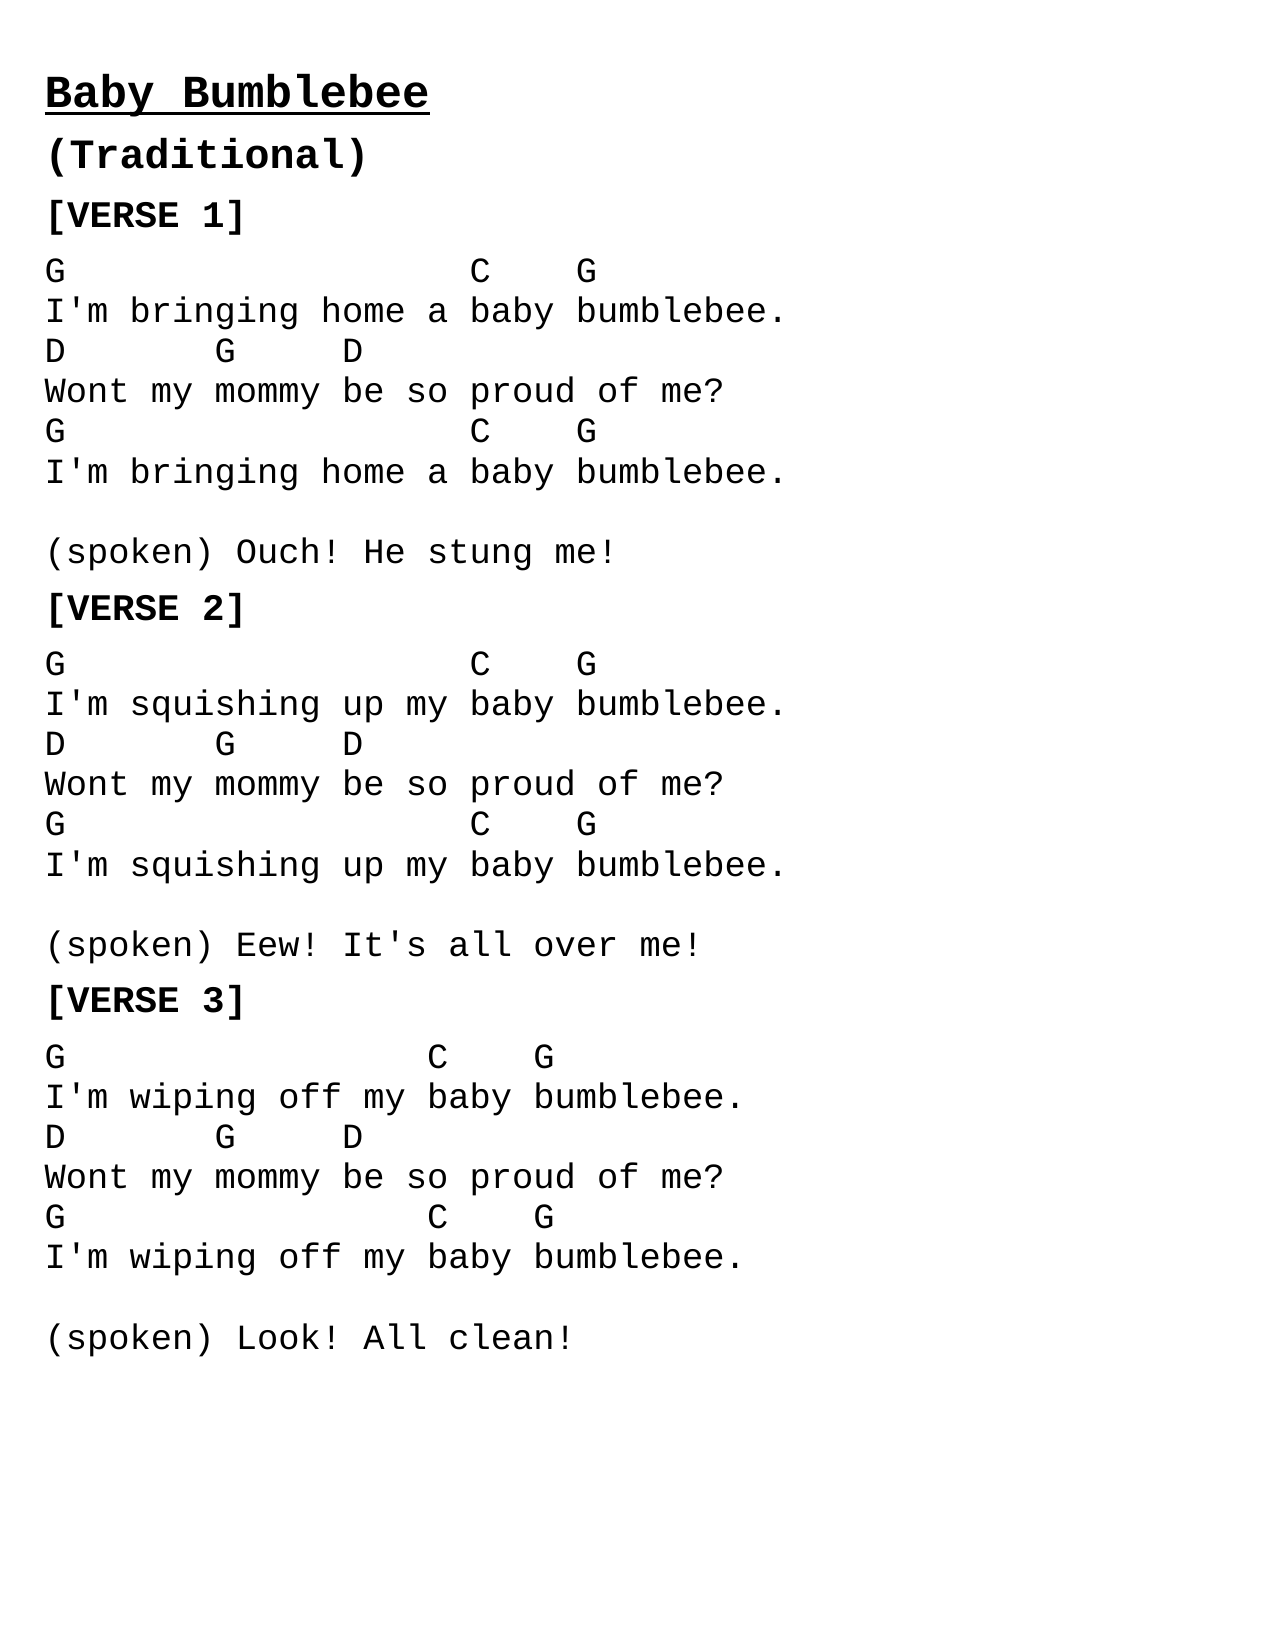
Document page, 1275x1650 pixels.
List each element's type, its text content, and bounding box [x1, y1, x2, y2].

subtitle [VERSE 1] [44, 196, 1231, 238]
text (spoken) Ouch! He stung me! [44, 534, 1231, 574]
text G C G [44, 806, 1231, 846]
text D G D [44, 1119, 1231, 1159]
text G C G [44, 1039, 1231, 1079]
text D G D [44, 726, 1231, 766]
text Wont my mommy be so proud of me? [44, 373, 1231, 413]
subtitle [VERSE 2] [44, 589, 1231, 631]
text G C G [44, 253, 1231, 293]
text Wont my mommy be so proud of me? [44, 766, 1231, 806]
text G C G [44, 646, 1231, 686]
text G C G [44, 1199, 1231, 1239]
text I'm wiping off my baby bumblebee. [44, 1079, 1231, 1119]
subtitle [VERSE 3] [44, 982, 1231, 1024]
subtitle Baby Bumblebee [44, 69, 1231, 121]
text I'm bringing home a baby bumblebee. [44, 293, 1231, 333]
text D G D [44, 333, 1231, 373]
text Wont my mommy be so proud of me? [44, 1159, 1231, 1199]
text I'm squishing up my baby bumblebee. [44, 846, 1231, 887]
text I'm wiping off my baby bumblebee. [44, 1239, 1231, 1279]
text (spoken) Eew! It's all over me! [44, 927, 1231, 967]
text G C G [44, 413, 1231, 453]
text (spoken) Look! All clean! [44, 1319, 1231, 1360]
text I'm bringing home a baby bumblebee. [44, 453, 1231, 494]
subtitle (Traditional) [44, 134, 1231, 181]
text I'm squishing up my baby bumblebee. [44, 686, 1231, 726]
